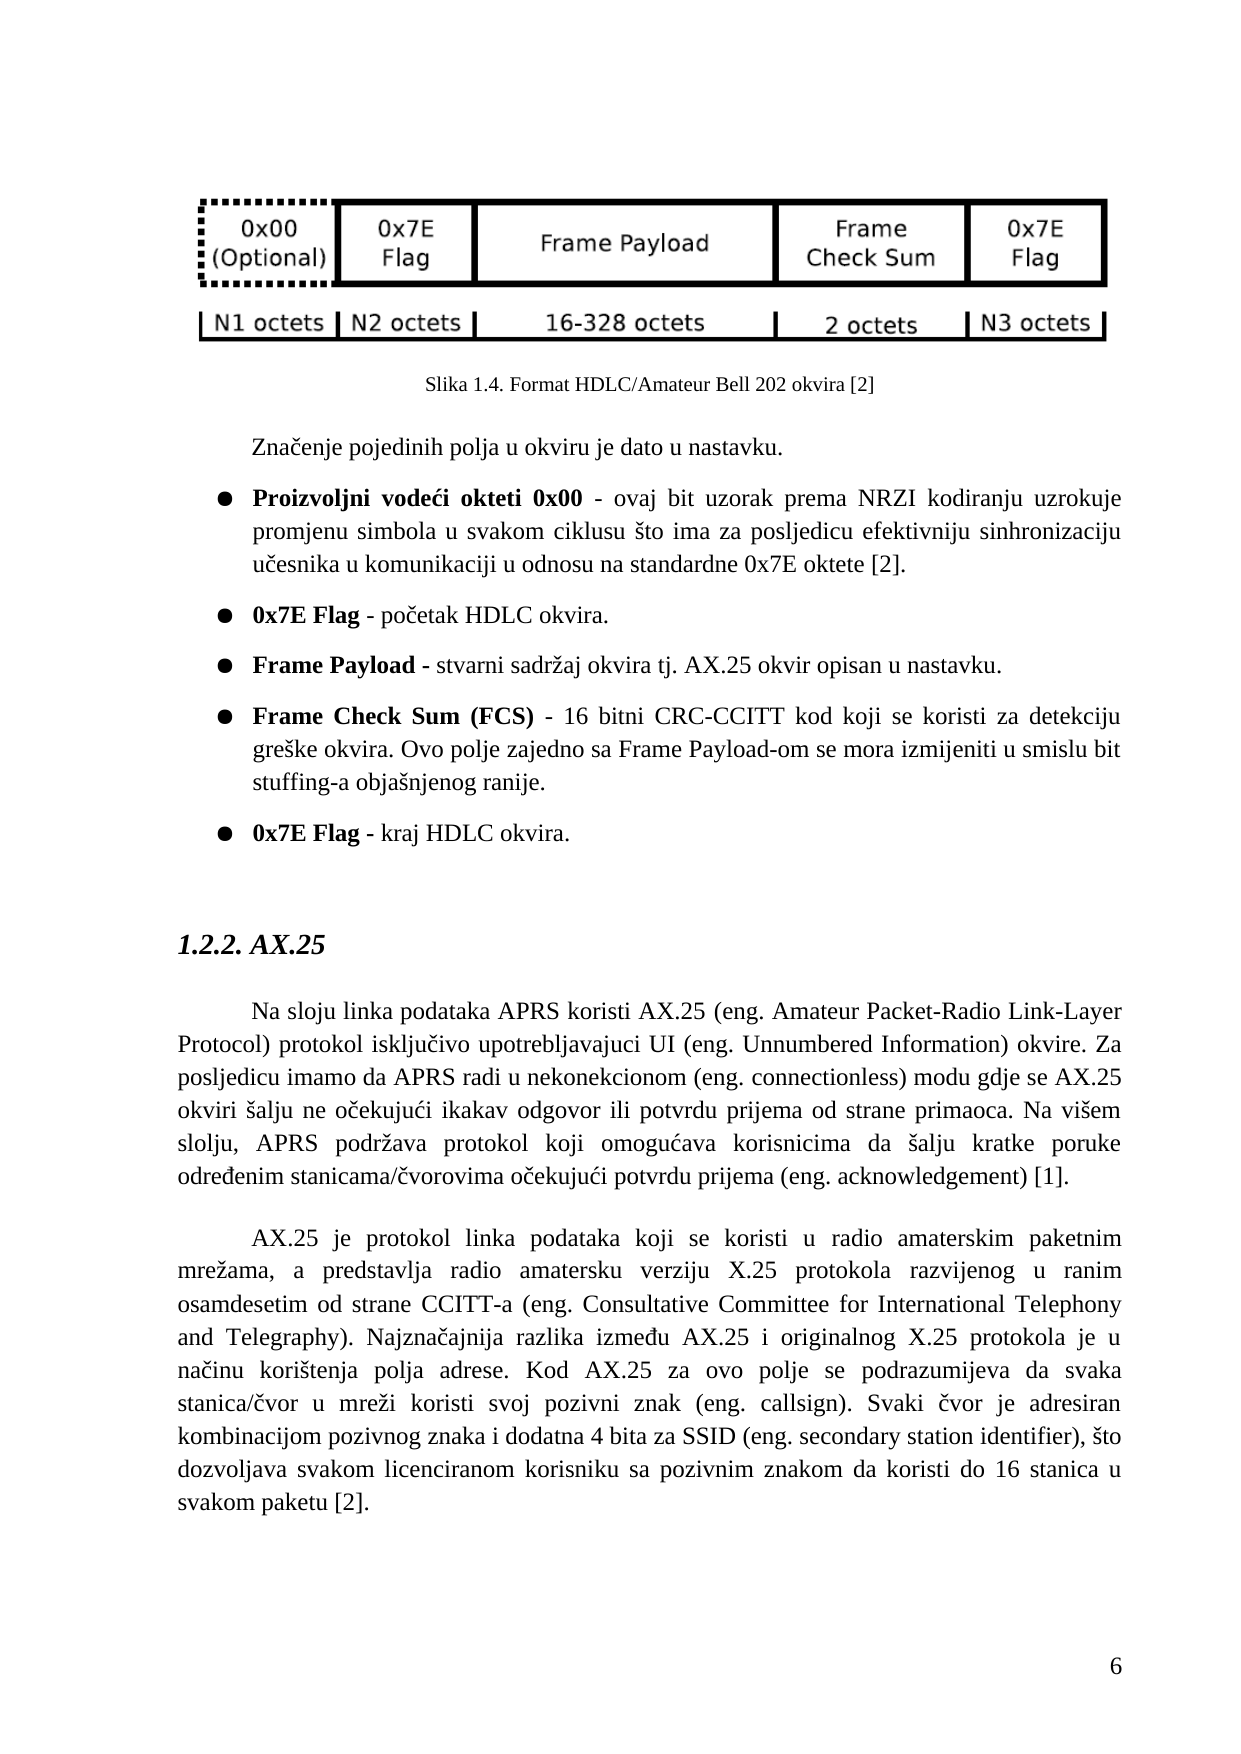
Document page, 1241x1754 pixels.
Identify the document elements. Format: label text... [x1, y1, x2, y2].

text Na sloju linka podataka APRS koristi AX.25 (eng. Amateur Packet-Radio Link-Layer Protocol) protokol isključivo upotrebljavajuci UI (eng. Unnumbered Information) okvire. Za posljedicu imamo da APRS radi u nekonekcionom (eng. connectionless) modu gdje se AX.25 okviri šalju ne očekujući ikakav odgovor ili potvrdu prijema od strane primaoca. Na višem slolju, APRS podržava protokol koji omogućava korisnicima da šalju kratke poruke određenim stanicama/čvorovima očekujući potvrdu prijema (eng. acknowledgement) [1]. [177, 996, 1122, 1189]
list 0x7E Flag - kraj HDLC okvira. [215, 818, 1122, 847]
list Frame Payload - stvarni sadržaj okvira tj. AX.25 okvir opisan u nastavku. [215, 651, 1122, 679]
subtitle 1.2.2. AX.25 [177, 927, 1122, 961]
picture [177, 180, 1123, 368]
list Frame Check Sum (FCS) - 16 bitni CRC-CCITT kod koji se koristi za detekciju greške okvira. Ovo polje zajedno sa Frame Payload-om se mora izmijeniti u smislu bit stuffing-a objašnjenog ranije. [215, 701, 1122, 796]
text AX.25 je protokol linka podataka koji se koristi u radio amaterskim paketnim mrežama, a predstavlja radio amatersku verziju X.25 protokola razvijenog u ranim osamdesetim od strane CCITT-a (eng. Consultative Committee for International Telephony and Telegraphy). Najznačajnija razlika između AX.25 i originalnog X.25 protokola je u načinu korištenja polja adrese. Kod AX.25 za ovo polje se podrazumijeva da svaka stanica/čvor u mreži koristi svoj pozivni znak (eng. callsign). Svaki čvor je adresiran kombinacijom pozivnog znaka i dodatna 4 bita za SSID (eng. secondary station identifier), što dozvoljava svakom licenciranom korisniku sa pozivnim znakom da koristi do 16 stanica u svakom paketu [2]. [177, 1223, 1122, 1516]
list Proizvoljni vodeći okteti 0x00 - ovaj bit uzorak prema NRZI kodiranju uzrokuje promjenu simbola u svakom ciklusu što ima za posljedicu efektivniju sinhronizaciju učesnika u komunikaciji u odnosu na standardne 0x7E oktete [2]. [215, 483, 1122, 578]
list 0x7E Flag - početak HDLC okvira. [215, 600, 1122, 628]
text Značenje pojedinih polja u okviru je dato u nastavku. [177, 432, 1122, 461]
text Slika 1.4. Format HDLC/Amateur Bell 202 okvira [2] [177, 368, 1122, 396]
